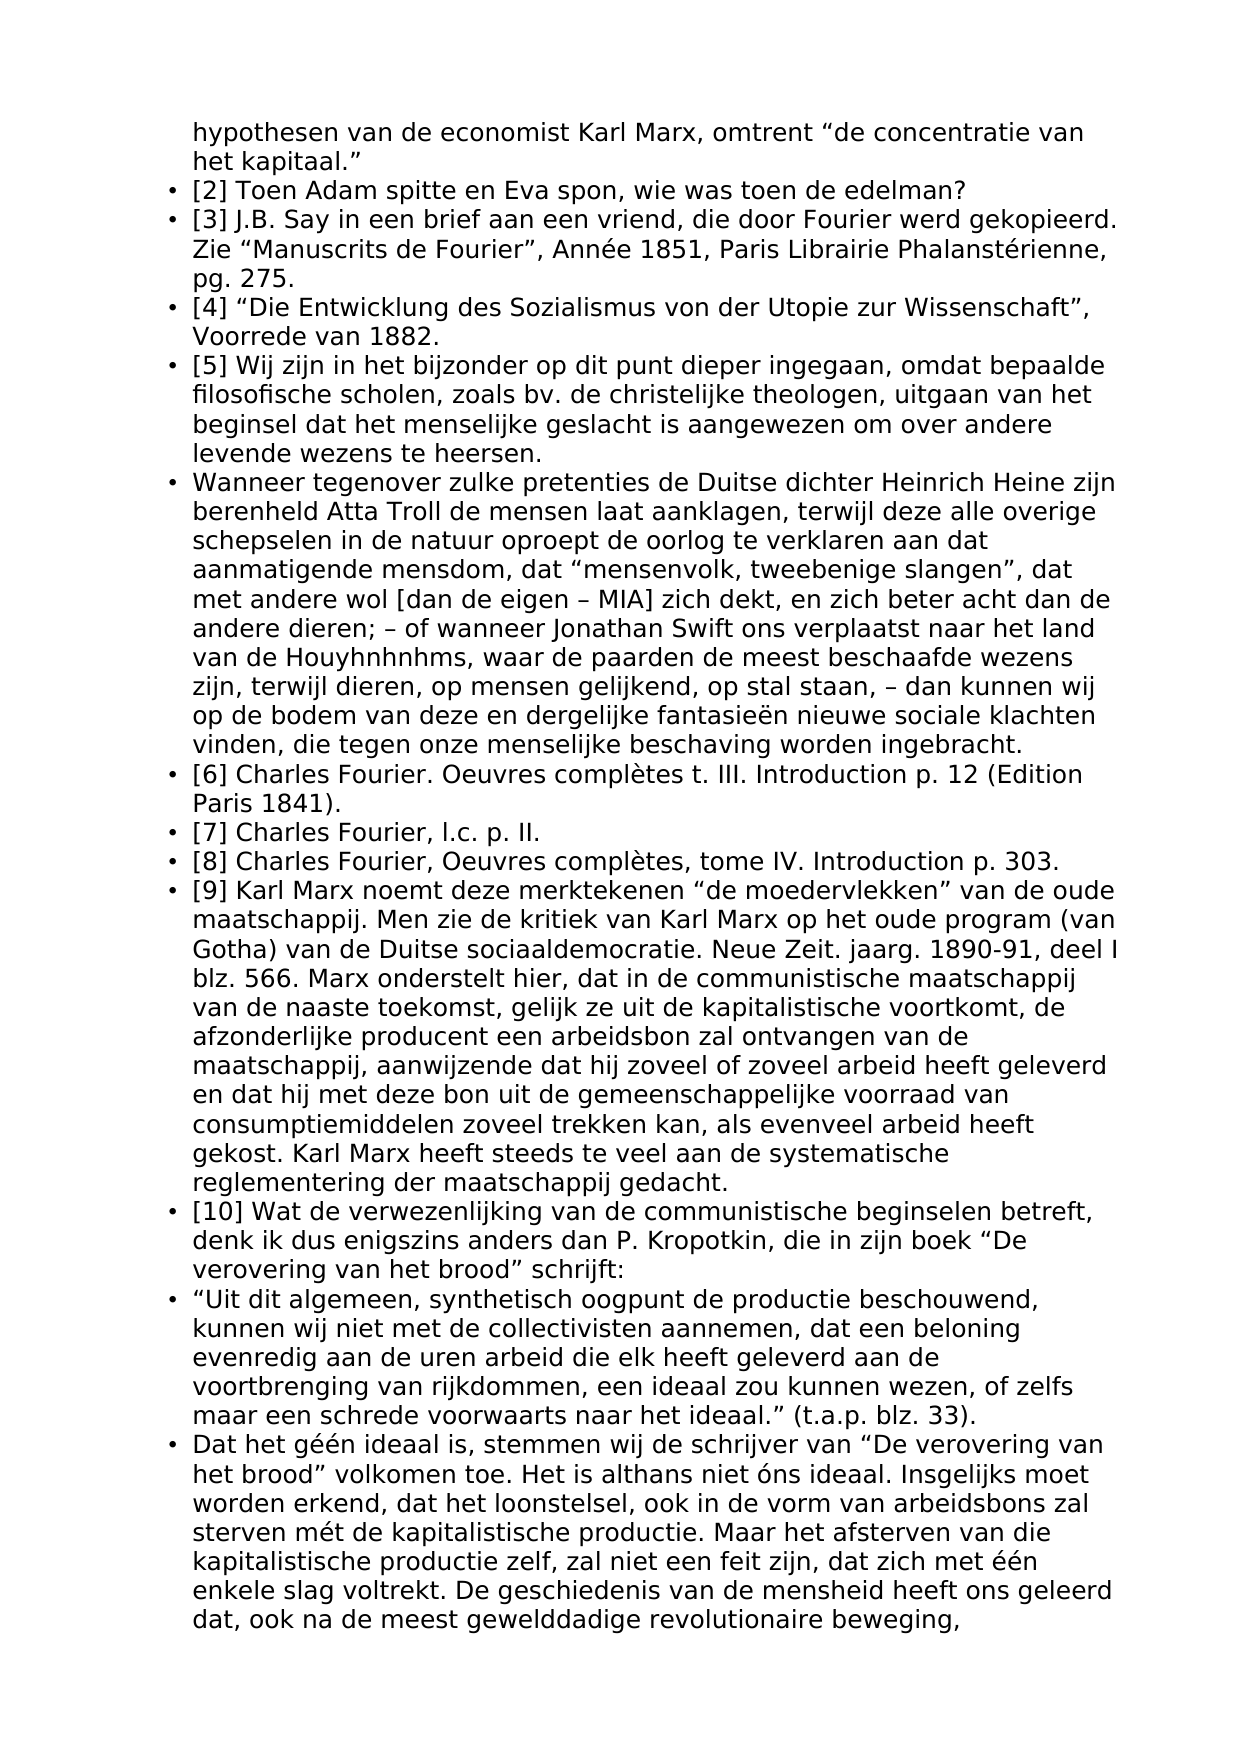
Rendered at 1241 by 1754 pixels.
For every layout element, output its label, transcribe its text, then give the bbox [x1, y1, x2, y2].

list [2] Toen Adam spitte en Eva spon, wie was toen de edelman? [177, 176, 1122, 206]
list hypothesen van de economist Karl Marx, omtrent “de concentratie van het kapitaal.” [177, 118, 1122, 176]
list “Uit dit algemeen, synthetisch oogpunt de productie beschouwend, kunnen wij niet met de collectivisten aannemen, dat een beloning evenredig aan de uren arbeid die elk heeft geleverd aan de voortbrenging van rijkdommen, een ideaal zou kunnen wezen, of zelfs maar een schrede voorwaarts naar het ideaal.” (t.a.p. blz. 33). [177, 1285, 1122, 1431]
list [7] Charles Fourier, l.c. p. II. [177, 818, 1122, 847]
list [9] Karl Marx noemt deze merktekenen “de moedervlekken” van de oude maatschappij. Men zie de kritiek van Karl Marx op het oude program (van Gotha) van de Duitse sociaaldemocratie. Neue Zeit. jaarg. 1890-91, deel I blz. 566. Marx onderstelt hier, dat in de communistische maatschappij van de naaste toekomst, gelijk ze uit de kapitalistische voortkomt, de afzonderlijke producent een arbeidsbon zal ontvangen van de maatschappij, aanwijzende dat hij zoveel of zoveel arbeid heeft geleverd en dat hij met deze bon uit de gemeenschappelijke voorraad van consumptiemiddelen zoveel trekken kan, als evenveel arbeid heeft gekost. Karl Marx heeft steeds te veel aan de systematische reglementering der maatschappij gedacht. [177, 876, 1122, 1197]
list [4] “Die Entwicklung des Sozialismus von der Utopie zur Wissenschaft”, Voorrede van 1882. [177, 293, 1122, 351]
list [10] Wat de verwezenlijking van de communistische beginselen betreft, denk ik dus enigszins anders dan P. Kropotkin, die in zijn boek “De verovering van het brood” schrijft: [177, 1197, 1122, 1285]
list [6] Charles Fourier. Oeuvres complètes t. III. Introduction p. 12 (Edition Paris 1841). [177, 760, 1122, 818]
list Dat het géén ideaal is, stemmen wij de schrijver van “De verovering van het brood” volkomen toe. Het is althans niet óns ideaal. Insgelijks moet worden erkend, dat het loonstelsel, ook in de vorm van arbeidsbons zal sterven mét de kapitalistische productie. Maar het afsterven van die kapitalistische productie zelf, zal niet een feit zijn, dat zich met één enkele slag voltrekt. De geschiedenis van de mensheid heeft ons geleerd dat, ook na de meest gewelddadige revolutionaire beweging, [177, 1431, 1122, 1635]
list [5] Wij zijn in het bijzonder op dit punt dieper ingegaan, omdat bepaalde filosofische scholen, zoals bv. de christelijke theologen, uitgaan van het beginsel dat het menselijke geslacht is aangewezen om over andere levende wezens te heersen. [177, 351, 1122, 468]
list Wanneer tegenover zulke pretenties de Duitse dichter Heinrich Heine zijn berenheld Atta Troll de mensen laat aanklagen, terwijl deze alle overige schepselen in de natuur oproept de oorlog te verklaren aan dat aanmatigende mensdom, dat “mensenvolk, tweebenige slangen”, dat met andere wol [dan de eigen – MIA] zich dekt, en zich beter acht dan de andere dieren; – of wanneer Jonathan Swift ons verplaatst naar het land van de Houyhnhnhms, waar de paarden de meest beschaafde wezens zijn, terwijl dieren, op mensen gelijkend, op stal staan, – dan kunnen wij op de bodem van deze en dergelijke fantasieën nieuwe sociale klachten vinden, die tegen onze menselijke beschaving worden ingebracht. [177, 468, 1122, 760]
list [8] Charles Fourier, Oeuvres complètes, tome IV. Introduction p. 303. [177, 847, 1122, 876]
list [3] J.B. Say in een brief aan een vriend, die door Fourier werd gekopieerd. Zie “Manuscrits de Fourier”, Année 1851, Paris Librairie Phalanstérienne, pg. 275. [177, 206, 1122, 293]
